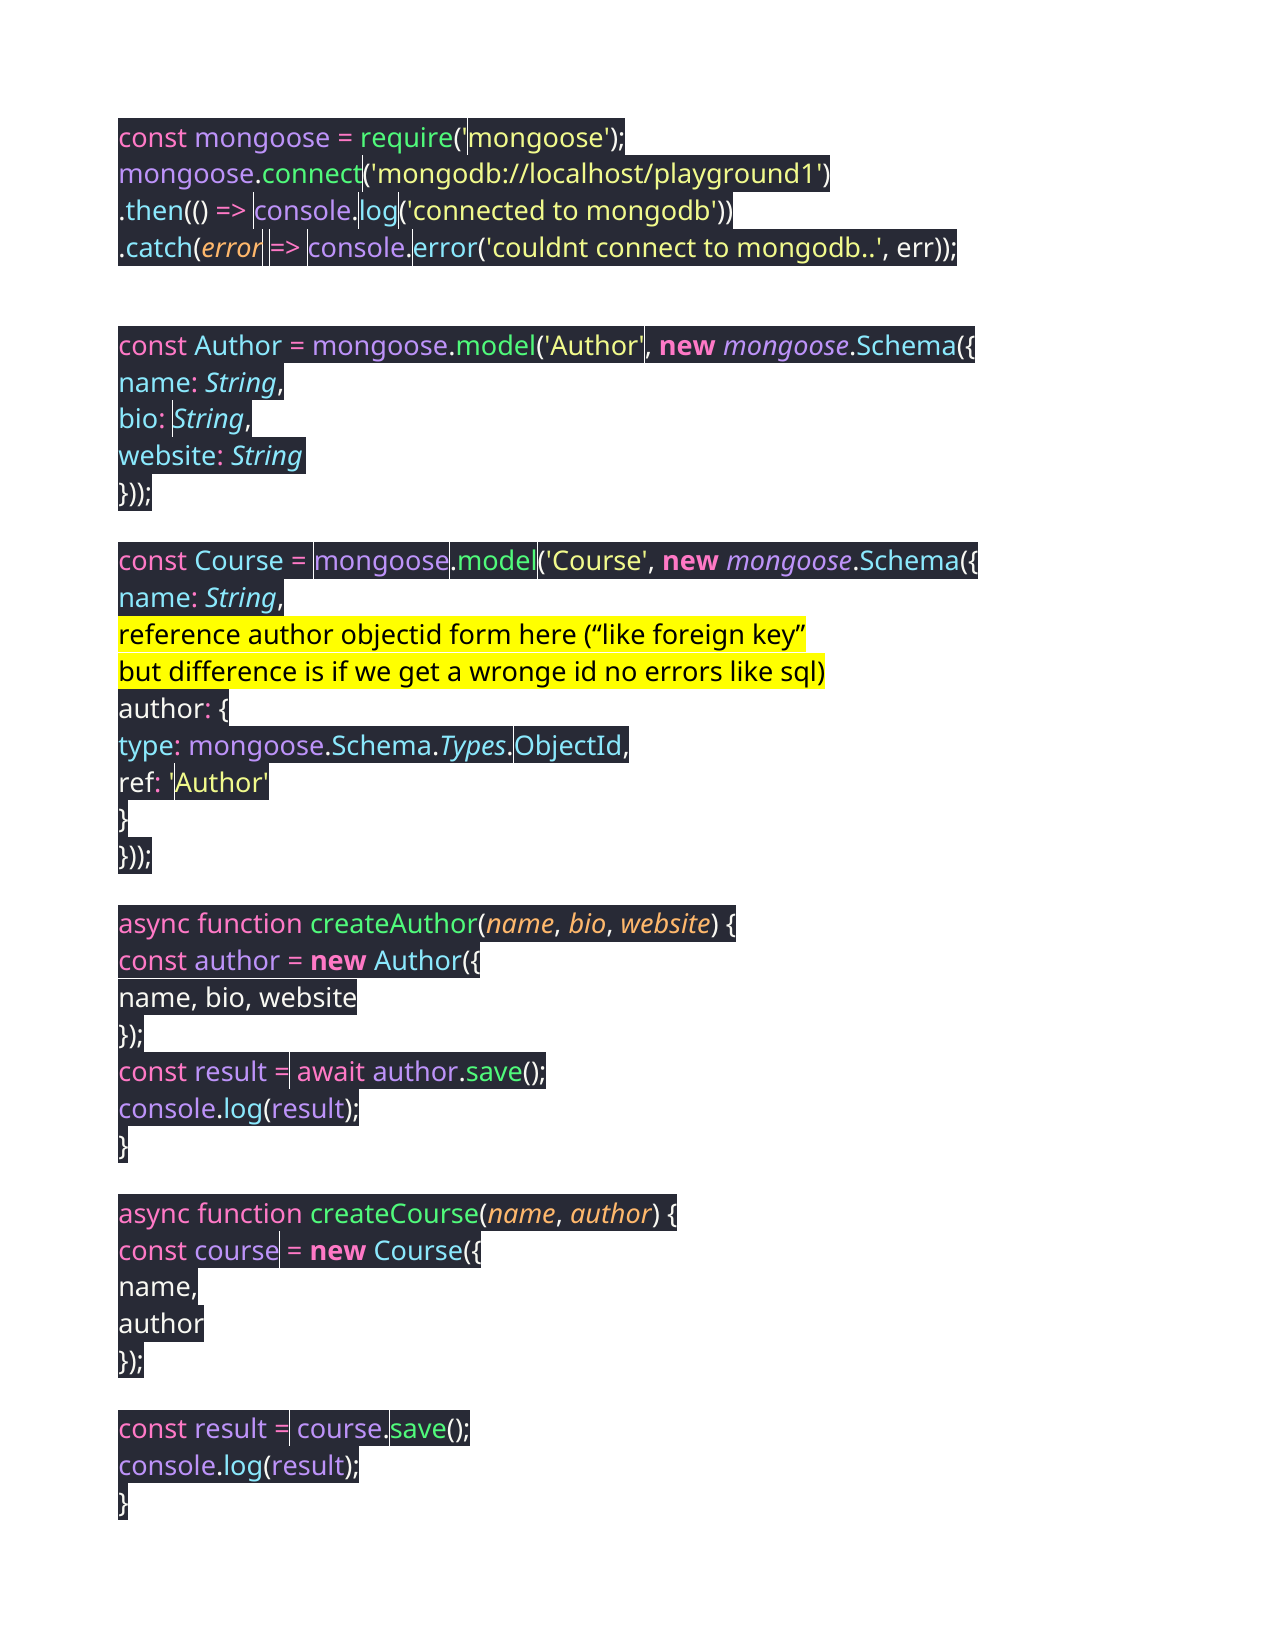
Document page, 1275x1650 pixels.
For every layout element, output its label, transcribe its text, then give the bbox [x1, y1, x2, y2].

text async function createAuthor(name, bio, website) { [118, 905, 1157, 942]
text type: mongoose.Schema.Types.ObjectId, [118, 726, 1157, 763]
text }); [118, 1015, 1157, 1052]
text bio: String, [118, 400, 1157, 437]
text }); [118, 1342, 1157, 1378]
text reference author objectid form here (“like foreign key” [118, 616, 1157, 652]
text name, [118, 1268, 1157, 1305]
text .catch(error => console.error('couldnt connect to mongodb..', err)); [118, 229, 1157, 266]
text } [118, 1126, 1157, 1163]
text const author = new Author({ [118, 942, 1157, 978]
text } [118, 1483, 1157, 1520]
text async function createCourse(name, author) { [118, 1194, 1157, 1231]
text const result = course.save(); [118, 1409, 1157, 1446]
text .then(() => console.log('connected to mongodb')) [118, 192, 1157, 229]
text const course = new Course({ [118, 1231, 1157, 1268]
text const Author = mongoose.model('Author', new mongoose.Schema({ [118, 326, 1157, 363]
text ref: 'Author' [118, 763, 1157, 800]
text mongoose.connect('mongodb://localhost/playground1') [118, 155, 1157, 192]
text author [118, 1305, 1157, 1342]
text author: { [118, 689, 1157, 726]
text } [118, 800, 1157, 837]
text name: String, [118, 579, 1157, 616]
text name, bio, website [118, 978, 1157, 1015]
text const Course = mongoose.model('Course', new mongoose.Schema({ [118, 542, 1157, 579]
text const mongoose = require('mongoose'); [118, 118, 1157, 155]
text name: String, [118, 363, 1157, 400]
text })); [118, 474, 1157, 511]
text })); [118, 837, 1157, 874]
text website: String [118, 437, 1157, 474]
text const result = await author.save(); [118, 1052, 1157, 1089]
text console.log(result); [118, 1089, 1157, 1126]
text but difference is if we get a wronge id no errors like sql) [118, 652, 1157, 689]
text console.log(result); [118, 1446, 1157, 1483]
